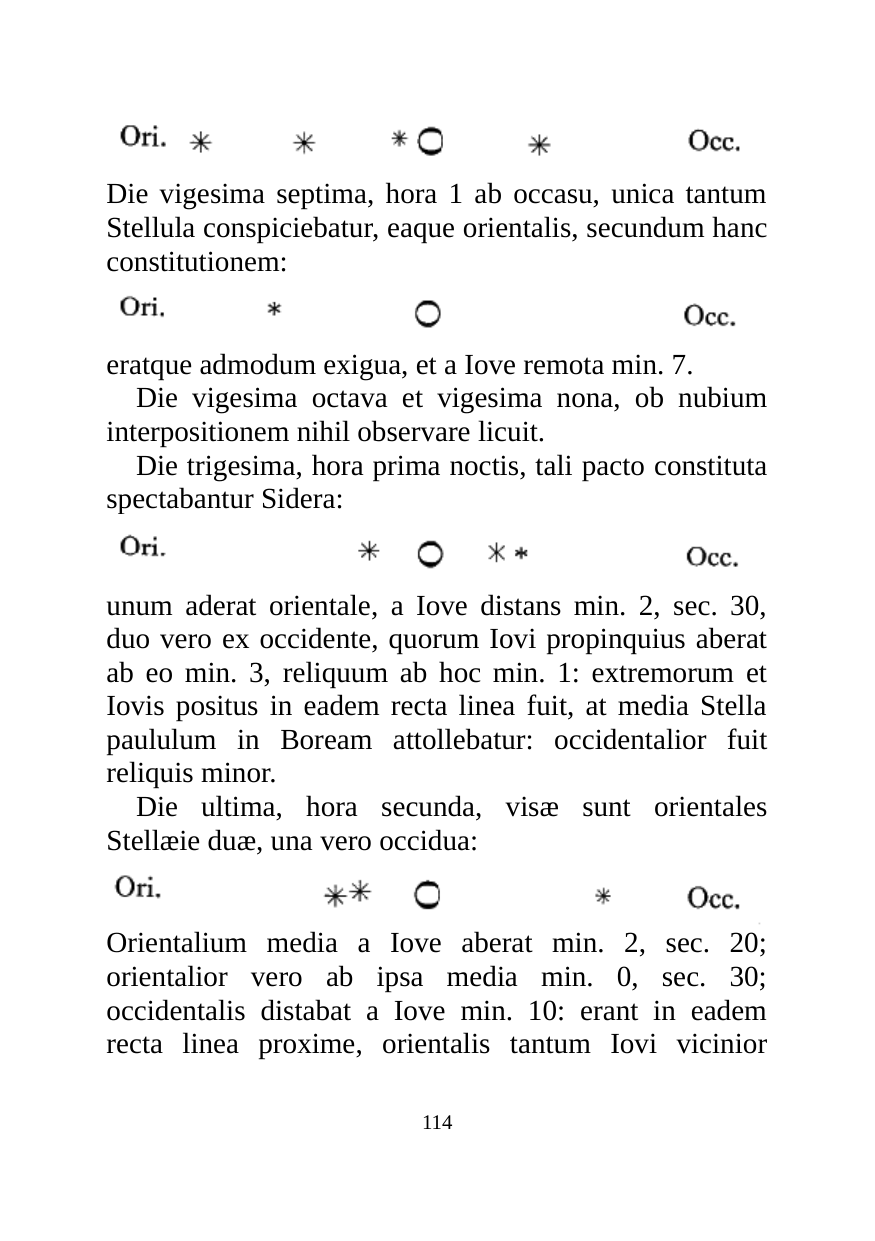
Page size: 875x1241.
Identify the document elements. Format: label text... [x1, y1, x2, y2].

text eratque admodum exigua, et a Iove remota min. 7. [106, 347, 768, 381]
text Die vigesima septima, hora 1 ab occasu, unica tantum Stellula conspiciebatur, eaque orientalis, secundum hanc constitutionem: [106, 177, 768, 277]
text unum aderat orientale, a Iove distans min. 2, sec. 30, duo vero ex occidente, quorum Iovi propinquius aberat ab eo min. 3, reliquum ab hoc min. 1: extremorum et Iovis positus in eadem recta linea fuit, at media Stella paululum in Boream attollebatur: occidentalior fuit reliquis minor. [106, 588, 768, 789]
text Die trigesima, hora prima noctis, tali pacto constituta spectabantur Sidera: [106, 448, 768, 514]
text Die vigesima octava et vigesima nona, ob nubium interpositionem nihil observare licuit. [106, 381, 768, 448]
picture [106, 106, 768, 177]
picture [106, 277, 768, 347]
picture [106, 514, 768, 588]
picture [106, 856, 768, 926]
text Orientalium media a Iove aberat min. 2, sec. 20; orientalior vero ab ipsa media min. 0, sec. 30; occidentalis distabat a Iove min. 10: erant in eadem recta linea proxime, orientalis tantum Iovi vicinior [106, 926, 768, 1060]
text Die ultima, hora secunda, visæ sunt orientales Stellæie duæ, una vero occidua: [106, 789, 768, 856]
